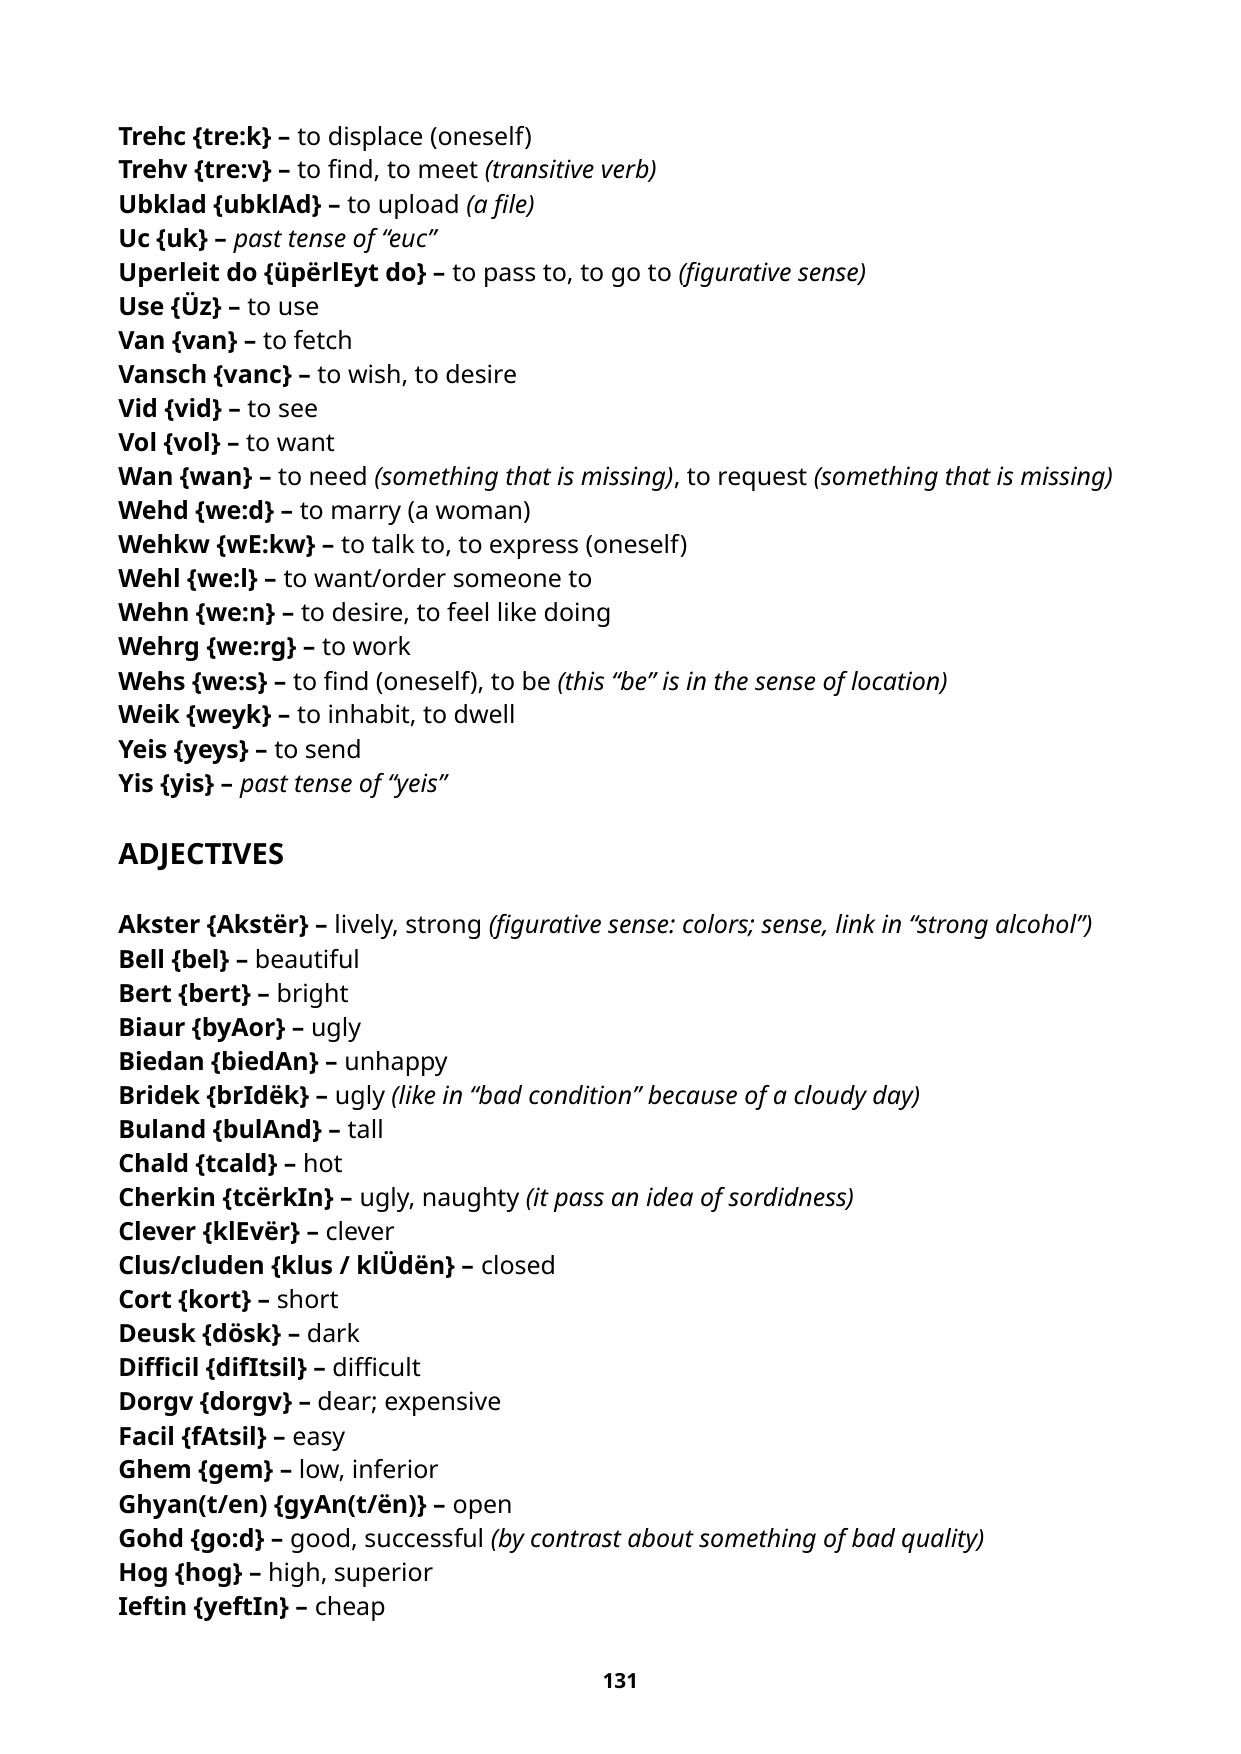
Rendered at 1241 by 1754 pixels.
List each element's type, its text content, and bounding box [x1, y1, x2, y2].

text Ieftin {yeftIn} – cheap [118, 1588, 1122, 1622]
text Clus/cluden {klus / klÜdën} – closed [118, 1248, 1122, 1282]
text Vol {vol} – to want [118, 425, 1122, 459]
text Uperleit do {üpërlEyt do} – to pass to, to go to (figurative sense) [118, 254, 1122, 288]
text Wehrg {we:rg} – to work [118, 629, 1122, 663]
text Gohd {go:d} – good, successful (by contrast about something of bad quality) [118, 1520, 1122, 1554]
text Wan {wan} – to need (something that is missing), to request (something that is missing) [118, 459, 1122, 493]
text Clever {klEvër} – clever [118, 1214, 1122, 1248]
text Use {Üz} – to use [118, 288, 1122, 322]
text Vid {vid} – to see [118, 391, 1122, 425]
text Dorgv {dorgv} – dear; expensive [118, 1384, 1122, 1418]
text Weik {weyk} – to inhabit, to dwell [118, 697, 1122, 731]
text Facil {fAtsil} – easy [118, 1418, 1122, 1452]
text Wehs {we:s} – to find (oneself), to be (this “be” is in the sense of location) [118, 663, 1122, 697]
text Cherkin {tcërkIn} – ugly, naughty (it pass an idea of sordidness) [118, 1180, 1122, 1214]
text Uc {uk} – past tense of “euc” [118, 220, 1122, 254]
text Biaur {byAor} – ugly [118, 1009, 1122, 1043]
text Hog {hog} – high, superior [118, 1554, 1122, 1588]
text Ghem {gem} – low, inferior [118, 1452, 1122, 1486]
text Wehd {we:d} – to marry (a woman) [118, 493, 1122, 527]
text Bert {bert} – bright [118, 975, 1122, 1009]
text Wehl {we:l} – to want/order someone to [118, 561, 1122, 595]
text Vansch {vanc} – to wish, to desire [118, 357, 1122, 391]
text Trehv {tre:v} – to find, to meet (transitive verb) [118, 152, 1122, 186]
text Trehc {tre:k} – to displace (oneself) [118, 118, 1122, 152]
text Yeis {yeys} – to send [118, 731, 1122, 765]
text Akster {Akstër} – lively, strong (figurative sense: colors; sense, link in “strong alcohol”) [118, 907, 1122, 941]
text Buland {bulAnd} – tall [118, 1112, 1122, 1146]
text Wehkw {wE:kw} – to talk to, to express (oneself) [118, 527, 1122, 561]
text Cort {kort} – short [118, 1282, 1122, 1316]
text Van {van} – to fetch [118, 322, 1122, 357]
text Bridek {brIdëk} – ugly (like in “bad condition” because of a cloudy day) [118, 1077, 1122, 1112]
text Biedan {biedAn} – unhappy [118, 1043, 1122, 1077]
text Wehn {we:n} – to desire, to feel like doing [118, 595, 1122, 629]
text Chald {tcald} – hot [118, 1146, 1122, 1180]
text Ghyan(t/en) {gyAn(t/ën)} – open [118, 1486, 1122, 1520]
text Ubklad {ubklAd} – to upload (a file) [118, 186, 1122, 220]
text Difficil {difItsil} – difficult [118, 1350, 1122, 1384]
text Yis {yis} – past tense of “yeis” [118, 765, 1122, 799]
text Bell {bel} – beautiful [118, 941, 1122, 975]
subtitle ADJECTIVES [118, 833, 1122, 873]
text Deusk {dösk} – dark [118, 1316, 1122, 1350]
